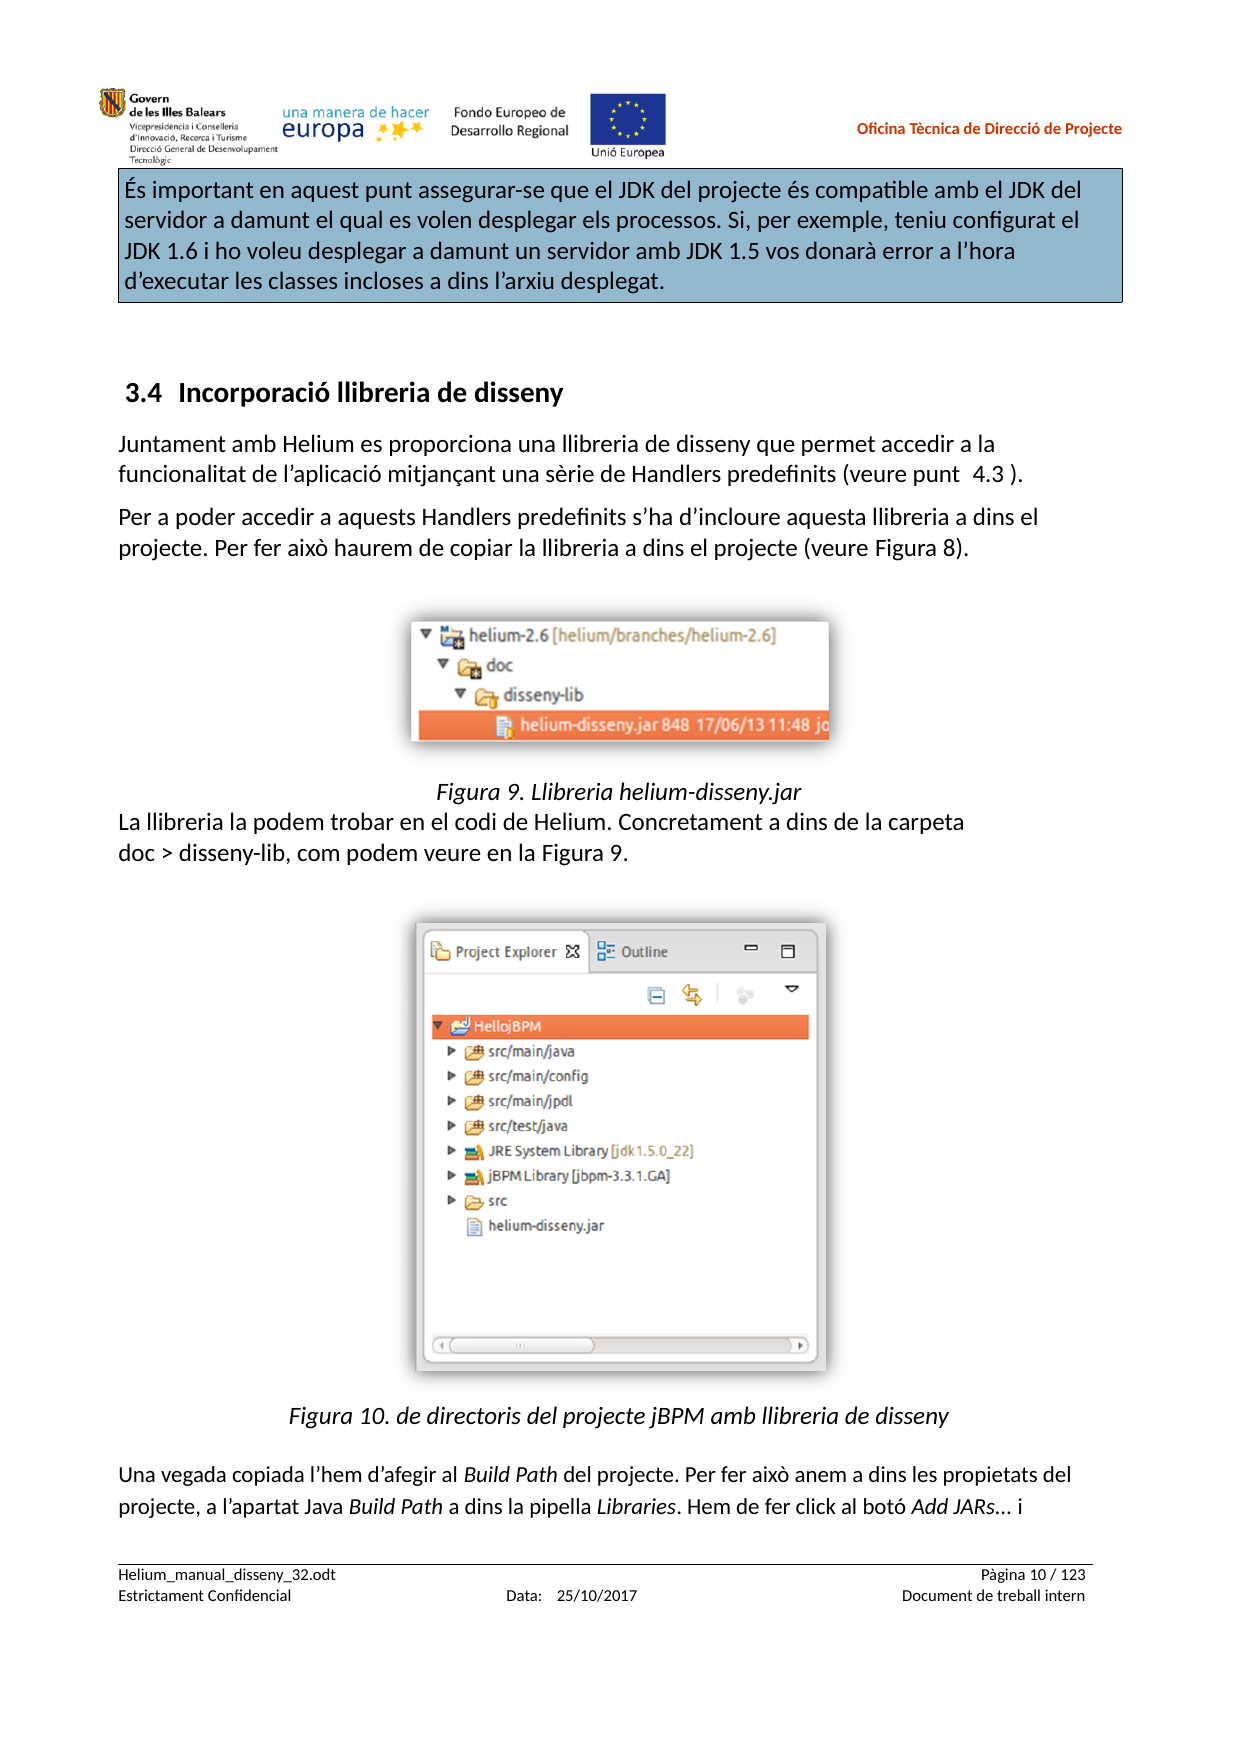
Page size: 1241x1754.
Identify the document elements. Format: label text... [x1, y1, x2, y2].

text Juntament amb Helium es proporciona una llibreria de disseny que permet accedir a la funcionalitat de l’aplicació mitjançant una sèrie de Handlers predefinits (veure punt 4.3). [118, 428, 1122, 489]
text Figura 9. Llibreria helium-disseny.jar [378, 776, 863, 806]
text La llibreria la podem trobar en el codi de Helium. Concretament a dins de la carpeta doc > disseny-lib, com podem veure en la Figura 9. [118, 575, 1122, 867]
picture [384, 892, 856, 1401]
subtitle Incorporació llibreria de disseny [118, 374, 1122, 410]
picture [99, 87, 668, 166]
text Figura 10. de directoris del projecte jBPM amb llibreria de disseny [273, 892, 967, 1431]
text Una vegada copiada l’hem d’afegir al Build Path del projecte. Per fer això anem a dins les propietats del projecte, a l’apartat Java Build Path a dins la pipella Libraries. Hem de fer click al botó Add JARs... i [118, 880, 1122, 1520]
picture [377, 587, 863, 776]
text Per a poder accedir a aquests Handlers predefinits s’ha d’incloure aquesta llibreria a dins el projecte. Per fer això haurem de copiar la llibreria a dins el projecte (veure Figura 8). [118, 502, 1122, 563]
text És important en aquest punt assegurar-se que el JDK del projecte és compatible amb el JDK del servidor a damunt el qual es volen desplegar els processos. Si, per exemple, teniu configurat el JDK 1.6 i ho voleu desplegar a damunt un servidor amb JDK 1.5 vos donarà error a l’hora d’executar les classes incloses a dins l’arxiu desplegat. [119, 169, 1122, 302]
